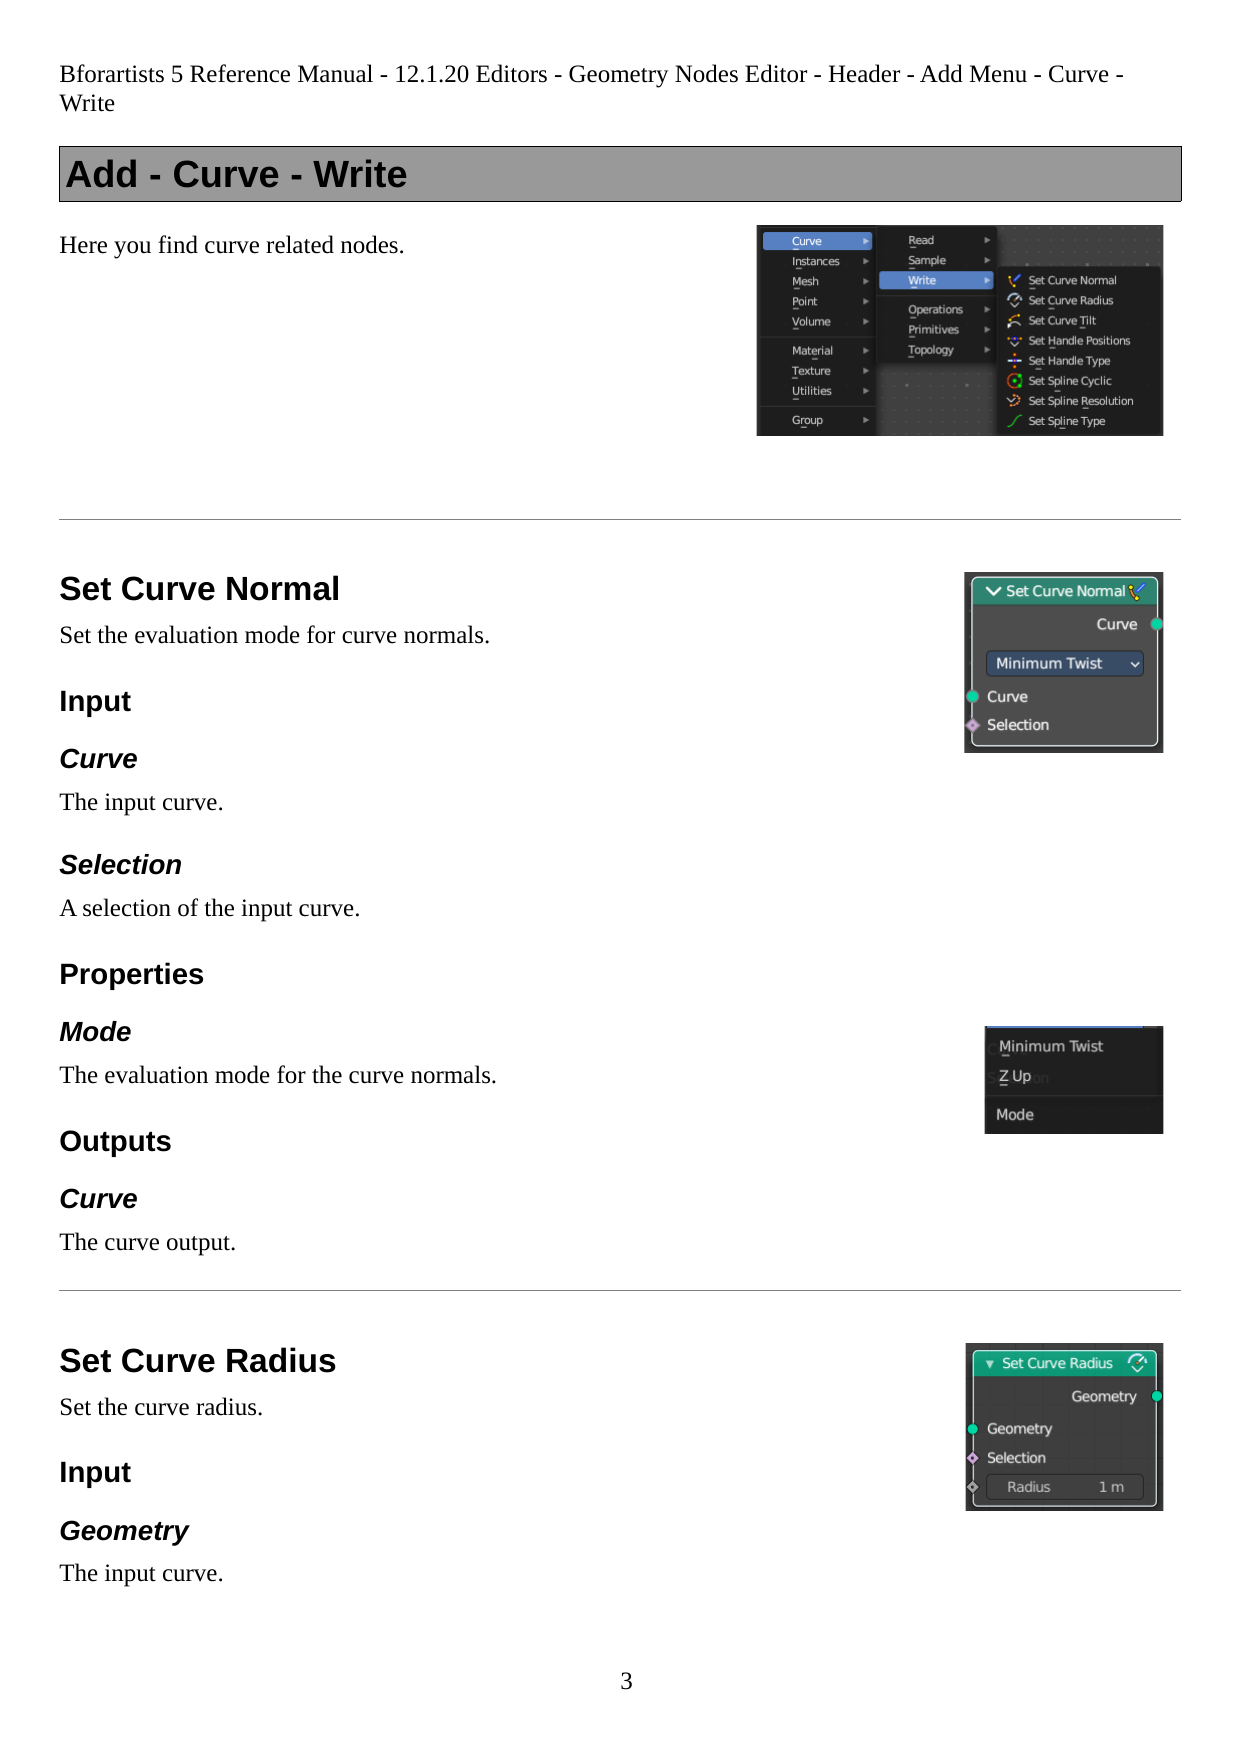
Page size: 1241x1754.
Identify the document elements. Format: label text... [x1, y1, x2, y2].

subtitle Curve [59, 1182, 1181, 1214]
text The input curve. [59, 787, 1181, 816]
subtitle Geometry [59, 1514, 1181, 1546]
subtitle [1164, 1455, 1181, 1489]
text Set the curve radius. [59, 1392, 965, 1421]
text The input curve. [59, 1558, 1181, 1587]
picture [965, 1343, 1164, 1511]
subtitle Set Curve Radius [59, 1341, 1181, 1379]
text Set the evaluation mode for curve normals. [59, 620, 964, 649]
picture [964, 572, 1164, 753]
subtitle Input [59, 1455, 965, 1489]
subtitle Curve [59, 743, 1181, 774]
subtitle Set Curve Normal [59, 569, 1181, 608]
subtitle [1164, 684, 1181, 718]
table_header Add - Curve - Write [60, 147, 1181, 201]
text The curve output. [59, 1227, 1181, 1255]
subtitle Selection [59, 849, 1181, 881]
text A selection of the input curve. [59, 893, 1181, 922]
text The evaluation mode for the curve normals. [59, 1060, 984, 1088]
subtitle Outputs [59, 1123, 1181, 1157]
picture [756, 225, 1164, 436]
subtitle Input [59, 684, 964, 718]
picture [984, 1026, 1164, 1134]
text Here you find curve related nodes. [59, 230, 756, 259]
subtitle Mode [59, 1015, 1181, 1047]
subtitle Properties [59, 957, 1181, 990]
text [1164, 1392, 1181, 1421]
